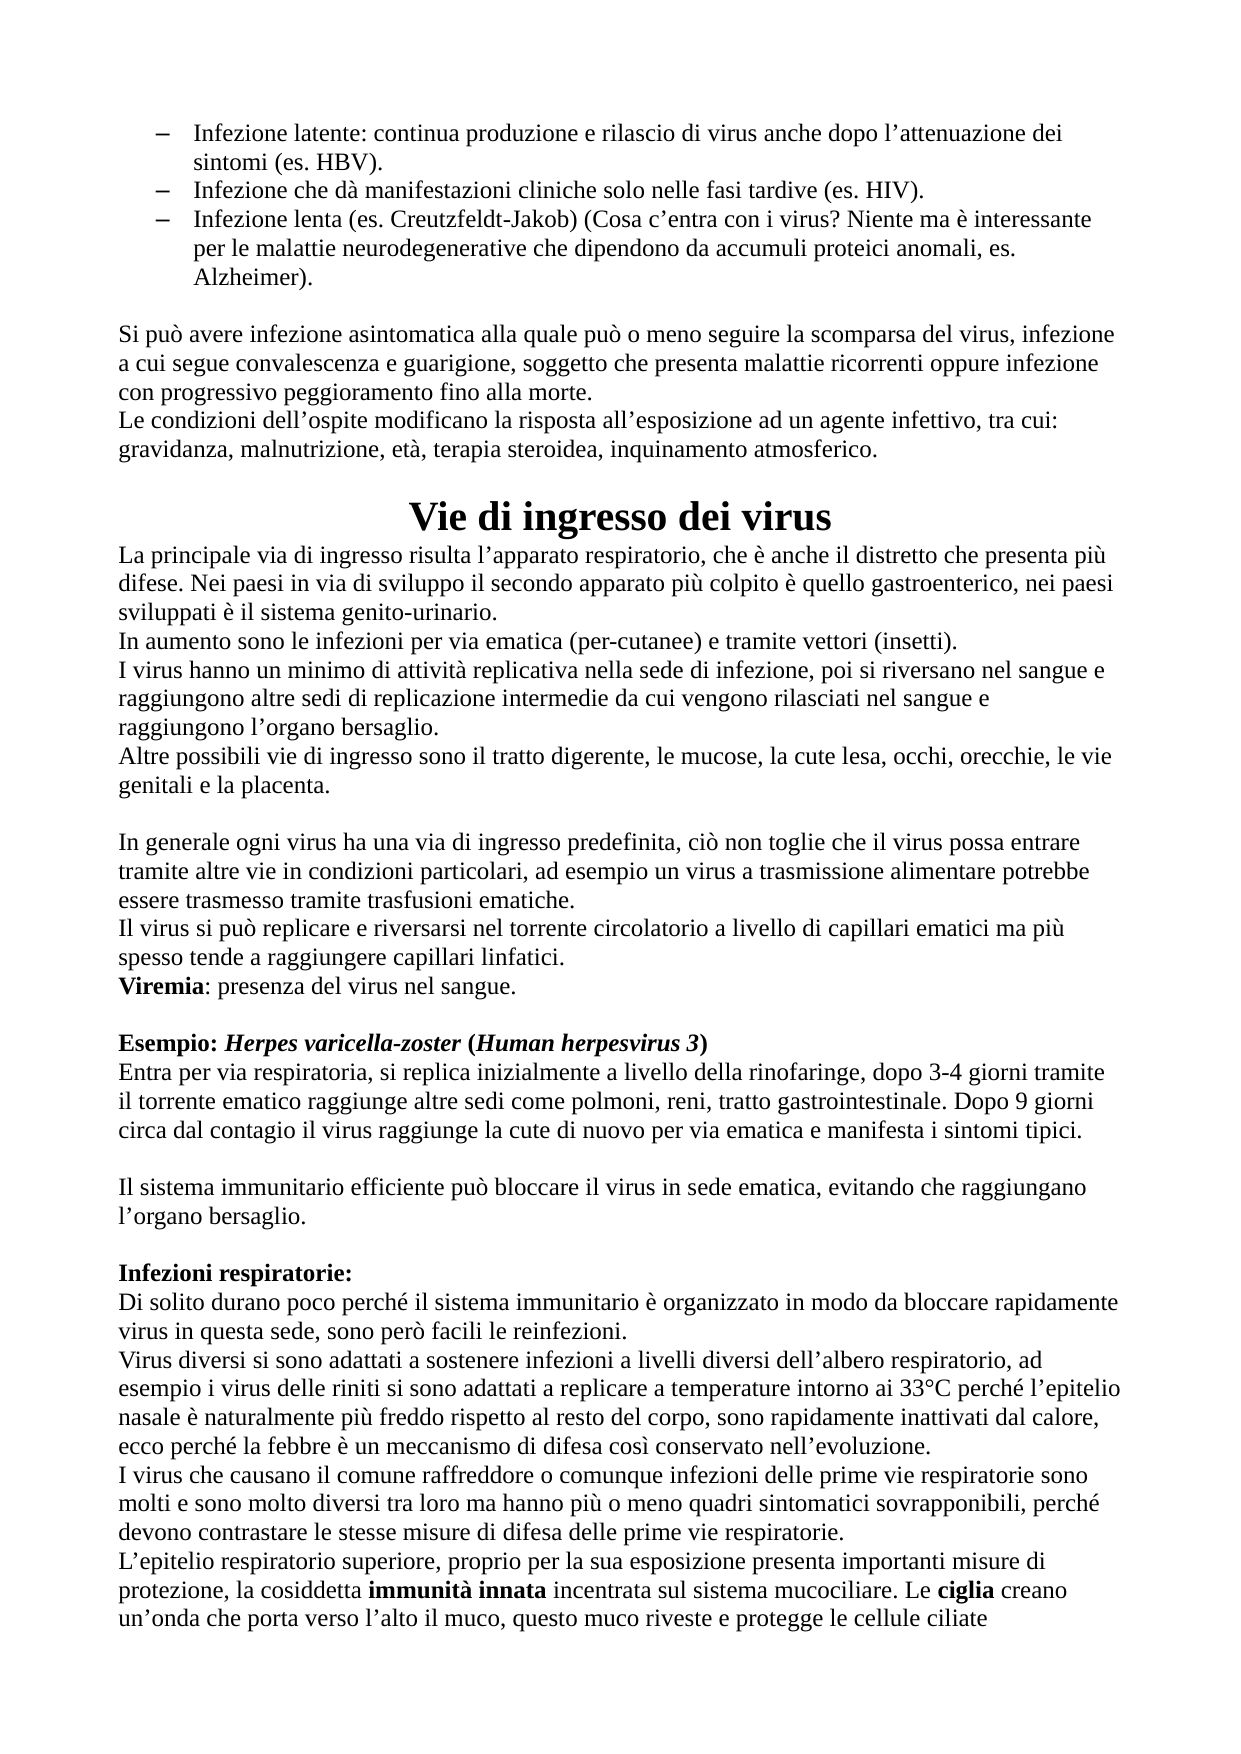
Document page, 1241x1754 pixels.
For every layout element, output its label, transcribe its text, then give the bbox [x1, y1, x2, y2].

text In aumento sono le infezioni per via ematica (per-cutanee) e tramite vettori (insetti). [118, 626, 1122, 655]
text Entra per via respiratoria, si replica inizialmente a livello della rinofaringe, dopo 3-4 giorni tramite il torrente ematico raggiunge altre sedi come polmoni, reni, tratto gastrointestinale. Dopo 9 giorni circa dal contagio il virus raggiunge la cute di nuovo per via ematica e manifesta i sintomi tipici. [118, 1057, 1122, 1143]
text Infezioni respiratorie: [118, 1258, 1122, 1287]
text In generale ogni virus ha una via di ingresso predefinita, ciò non toglie che il virus possa entrare tramite altre vie in condizioni particolari, ad esempio un virus a trasmissione alimentare potrebbe essere trasmesso tramite trasfusioni ematiche. [118, 827, 1122, 913]
text Di solito durano poco perché il sistema immunitario è organizzato in modo da bloccare rapidamente virus in questa sede, sono però facili le reinfezioni. [118, 1287, 1122, 1345]
text Il virus si può replicare e riversarsi nel torrente circolatorio a livello di capillari ematici ma più spesso tende a raggiungere capillari linfatici. [118, 913, 1122, 971]
text Vie di ingresso dei virus [118, 492, 1122, 540]
text La principale via di ingresso risulta l’apparato respiratorio, che è anche il distretto che presenta più difese. Nei paesi in via di sviluppo il secondo apparato più colpito è quello gastroenterico, nei paesi sviluppati è il sistema genito-urinario. [118, 540, 1122, 626]
text L’epitelio respiratorio superiore, proprio per la sua esposizione presenta importanti misure di protezione, la cosiddetta immunità innata incentrata sul sistema mucociliare. Le ciglia creano un’onda che porta verso l’alto il muco, questo muco riveste e protegge le cellule ciliate [118, 1546, 1122, 1632]
text Altre possibili vie di ingresso sono il tratto digerente, le mucose, la cute lesa, occhi, orecchie, le vie genitali e la placenta. [118, 741, 1122, 798]
text Virus diversi si sono adattati a sostenere infezioni a livelli diversi dell’albero respiratorio, ad esempio i virus delle riniti si sono adattati a replicare a temperature intorno ai 33°C perché l’epitelio nasale è naturalmente più freddo rispetto al resto del corpo, sono rapidamente inattivati dal calore, ecco perché la febbre è un meccanismo di difesa così conservato nell’evoluzione. [118, 1345, 1122, 1460]
text I virus che causano il comune raffreddore o comunque infezioni delle prime vie respiratorie sono molti e sono molto diversi tra loro ma hanno più o meno quadri sintomatici sovrapponibili, perché devono contrastare le stesse misure di difesa delle prime vie respiratorie. [118, 1460, 1122, 1546]
text Le condizioni dell’ospite modificano la risposta all’esposizione ad un agente infettivo, tra cui: gravidanza, malnutrizione, età, terapia steroidea, inquinamento atmosferico. [118, 406, 1122, 463]
text I virus hanno un minimo di attività replicativa nella sede di infezione, poi si riversano nel sangue e raggiungono altre sedi di replicazione intermedie da cui vengono rilasciati nel sangue e raggiungono l’organo bersaglio. [118, 655, 1122, 741]
list Infezione latente: continua produzione e rilascio di virus anche dopo l’attenuazione dei sintomi (es. HBV). [156, 118, 1122, 176]
list Infezione lenta (es. Creutzfeldt-Jakob) (Cosa c’entra con i virus? Niente ma è interessante per le malattie neurodegenerative che dipendono da accumuli proteici anomali, es. Alzheimer). [156, 204, 1122, 291]
text Il sistema immunitario efficiente può bloccare il virus in sede ematica, evitando che raggiungano l’organo bersaglio. [118, 1172, 1122, 1230]
text Si può avere infezione asintomatica alla quale può o meno seguire la scomparsa del virus, infezione a cui segue convalescenza e guarigione, soggetto che presenta malattie ricorrenti oppure infezione con progressivo peggioramento fino alla morte. [118, 319, 1122, 406]
text Viremia: presenza del virus nel sangue. [118, 971, 1122, 1000]
text Esempio: Herpes varicella-zoster (Human herpesvirus 3) [118, 1028, 1122, 1057]
list Infezione che dà manifestazioni cliniche solo nelle fasi tardive (es. HIV). [156, 176, 1122, 204]
